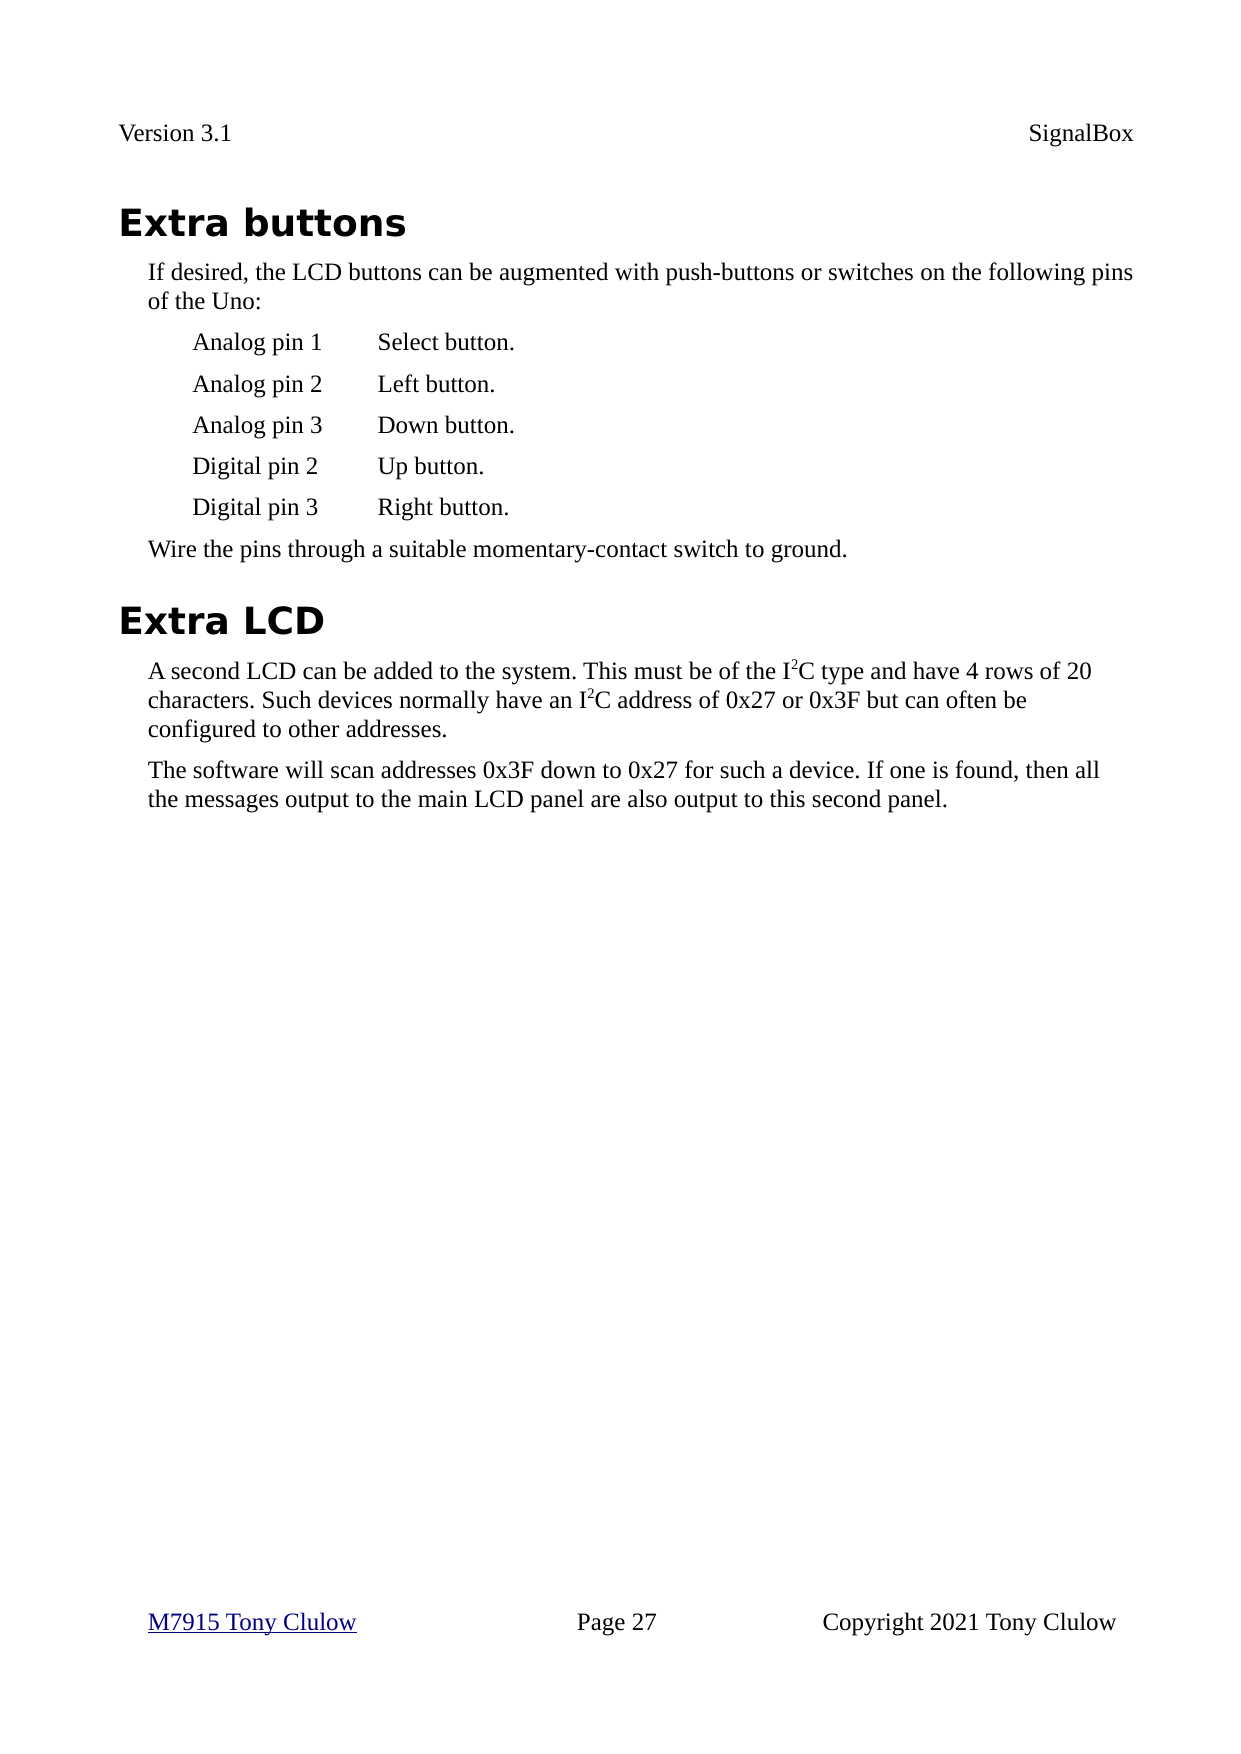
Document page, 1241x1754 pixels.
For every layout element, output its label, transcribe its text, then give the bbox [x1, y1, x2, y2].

text Digital pin 2 Up button. [192, 451, 1134, 480]
text Digital pin 3 Right button. [192, 492, 1134, 521]
text Wire the pins through a suitable momentary-contact switch to ground. [148, 534, 1134, 562]
subtitle Extra buttons [118, 201, 1134, 245]
text Analog pin 3 Down button. [192, 410, 1134, 439]
text A second LCD can be added to the system. This must be of the I2C type and have 4 rows of 20 characters. Such devices normally have an I2C address of 0x27 or 0x3F but can often be configured to other addresses. [148, 656, 1134, 742]
text If desired, the LCD buttons can be augmented with push-buttons or switches on the following pins of the Uno: [148, 257, 1134, 315]
subtitle Extra LCD [118, 600, 1134, 644]
text The software will scan addresses 0x3F down to 0x27 for such a device. If one is found, then all the messages output to the main LCD panel are also output to this second panel. [148, 755, 1134, 812]
text Analog pin 2 Left button. [192, 369, 1134, 397]
text Analog pin 1 Select button. [192, 327, 1134, 356]
